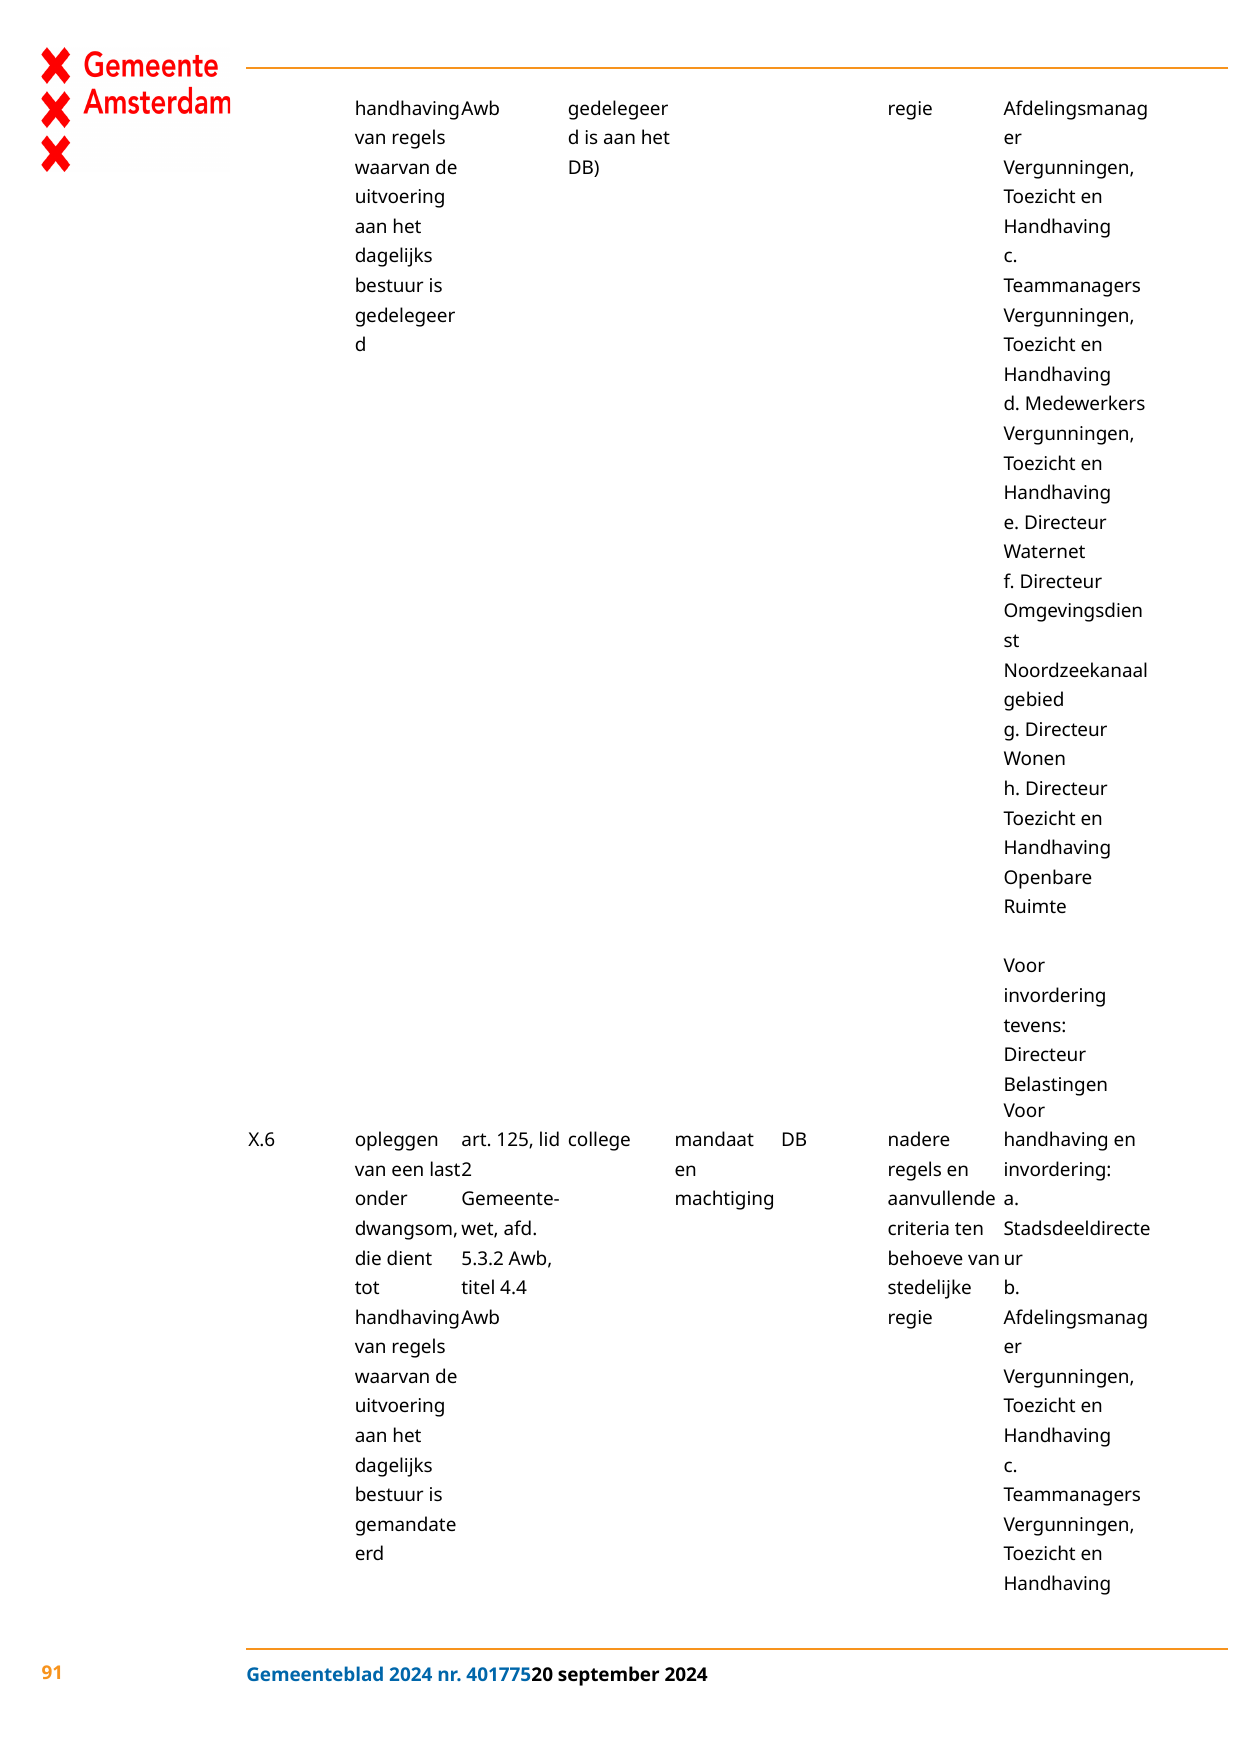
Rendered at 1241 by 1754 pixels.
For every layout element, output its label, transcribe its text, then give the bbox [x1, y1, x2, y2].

picture [41, 47, 231, 172]
table_cell Voor handhaving en invordering: a. Stadsdeeldirecteur b. Afdelingsmanager Vergunningen, Toezicht en Handhaving c. Teammanagers Vergunningen, Toezicht en Handhaving [1003, 1097, 1152, 1596]
table_cell [248, 95, 354, 1097]
table_cell art. 125, lid 2 Gemeente-wet, afd. 5.3.2 Awb, titel 4.4 Awb [461, 1097, 568, 1596]
table_cell DB [781, 1097, 887, 1596]
table_cell X.6 [248, 1097, 354, 1596]
table_cell [781, 95, 887, 1097]
table_cell handhaving van regels waarvan de uitvoering aan het dagelijks bestuur is gedelegeerd [355, 95, 461, 1097]
table_cell nadere regels en aanvullende criteria ten behoeve van stedelijke regie [888, 1097, 1003, 1596]
table_cell [674, 95, 781, 1097]
table_cell gedelegeerd is aan het DB) [568, 95, 674, 1097]
table_cell Afdelingsmanager Vergunningen, Toezicht en Handhaving c. Teammanagers Vergunningen, Toezicht en Handhaving d. Medewerkers Vergunningen, Toezicht en Handhaving e. Directeur Waternet f. Directeur Omgevingsdienst Noordzeekanaalgebied g. Directeur Wonen h. Directeur Toezicht en Handhaving Openbare Ruimte Voor invordering tevens: Directeur Belastingen [1003, 95, 1152, 1097]
table_cell regie [888, 95, 1003, 1097]
table_cell college [568, 1097, 674, 1596]
table_cell opleggen van een last onder dwangsom, die dient tot handhaving van regels waarvan de uitvoering aan het dagelijks bestuur is gemandateerd [355, 1097, 461, 1596]
table_cell mandaat en machtiging [674, 1097, 781, 1596]
table_cell Awb [461, 95, 568, 1097]
